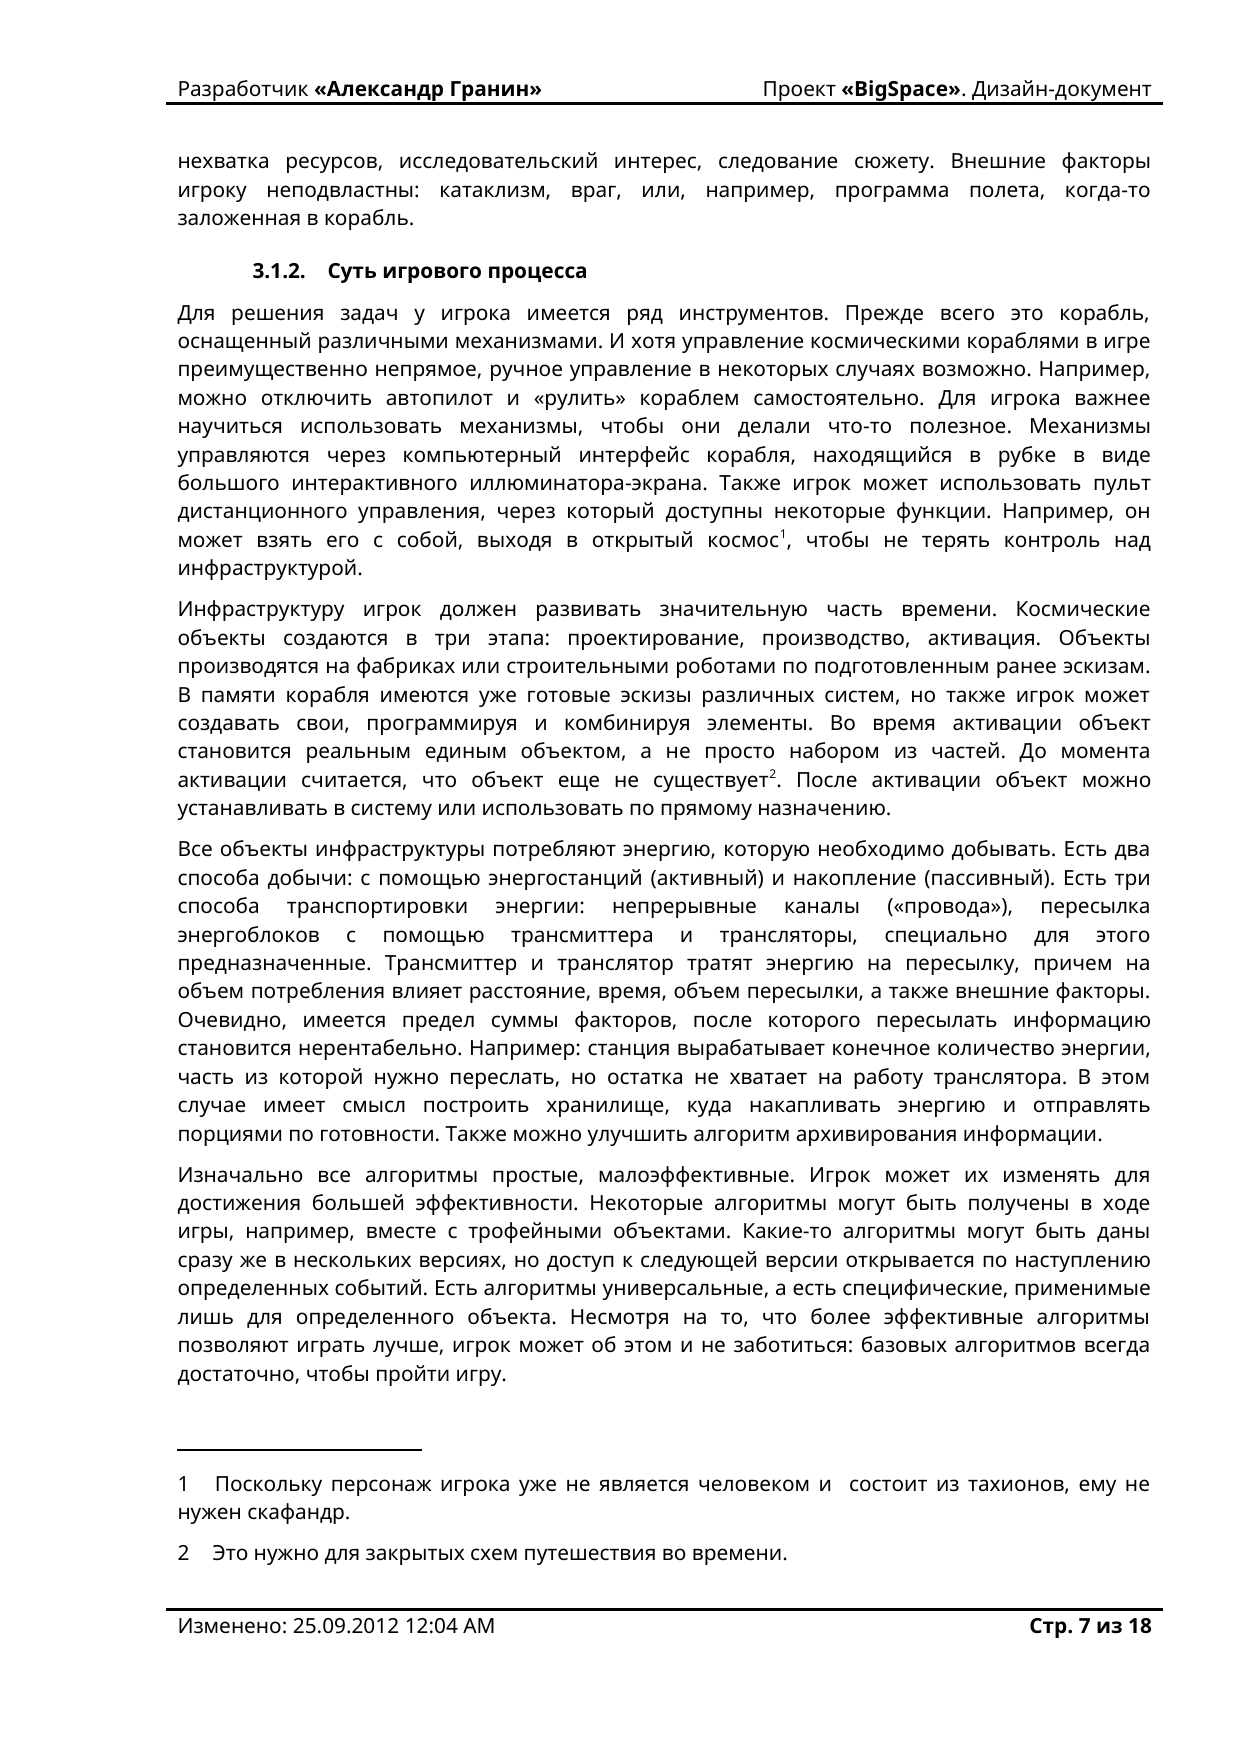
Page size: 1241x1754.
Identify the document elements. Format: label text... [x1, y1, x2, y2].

text Все объекты инфраструктуры потребляют энергию, которую необходимо добывать. Есть два способа добычи: с помощью энергостанций (активный) и накопление (пассивный). Есть три способа транспортировки энергии: непрерывные каналы («провода»), пересылка энергоблоков с помощью трансмиттера и трансляторы, специально для этого предназначенные. Трансмиттер и транслятор тратят энергию на пересылку, причем на объем потребления влияет расстояние, время, объем пересылки, а также внешние факторы. Очевидно, имеется предел суммы факторов, после которого пересылать информацию становится нерентабельно. Например: станция вырабатывает конечное количество энергии, часть из которой нужно переслать, но остатка не хватает на работу транслятора. В этом случае имеет смысл построить хранилище, куда накапливать энергию и отправлять порциями по готовности. Также можно улучшить алгоритм архивирования информации. [177, 834, 1152, 1147]
subtitle Суть игрового процесса [252, 257, 1152, 285]
text нехватка ресурсов, исследовательский интерес, следование сюжету. Внешние факторы игроку неподвластны: катаклизм, враг, или, например, программа полета, когда-то заложенная в корабль. [177, 146, 1152, 232]
text Инфраструктуру игрок должен развивать значительную часть времени. Космические объекты создаются в три этапа: проектирование, производство, активация. Объекты производятся на фабриках или строительными роботами по подготовленным ранее эскизам. В памяти корабля имеются уже готовые эскизы различных систем, но также игрок может создавать свои, программируя и комбинируя элементы. Во время активации объект становится реальным единым объектом, а не просто набором из частей. До момента активации считается, что объект еще не существует. После активации объект можно устанавливать в систему или использовать по прямому назначению. [177, 594, 1152, 822]
text Для решения задач у игрока имеется ряд инструментов. Прежде всего это корабль, оснащенный различными механизмами. И хотя управление космическими кораблями в игре преимущественно непрямое, ручное управление в некоторых случаях возможно. Например, можно отключить автопилот и «рулить» кораблем самостоятельно. Для игрока важнее научиться использовать механизмы, чтобы они делали что-то полезное. Механизмы управляются через компьютерный интерфейс корабля, находящийся в рубке в виде большого интерактивного иллюминатора-экрана. Также игрок может использовать пульт дистанционного управления, через который доступны некоторые функции. Например, он может взять его с собой, выходя в открытый космос, чтобы не терять контроль над инфраструктурой. [177, 298, 1152, 582]
text Поскольку персонаж игрока уже не является человеком и состоит из тахионов, ему не нужен скафандр. [177, 1469, 1152, 1526]
text Это нужно для закрытых схем путешествия во времени. [177, 1538, 1152, 1567]
text Изначально все алгоритмы простые, малоэффективные. Игрок может их изменять для достижения большей эффективности. Некоторые алгоритмы могут быть получены в ходе игры, например, вместе с трофейными объектами. Какие-то алгоритмы могут быть даны сразу же в нескольких версиях, но доступ к следующей версии открывается по наступлению определенных событий. Есть алгоритмы универсальные, а есть специфические, применимые лишь для определенного объекта. Несмотря на то, что более эффективные алгоритмы позволяют играть лучше, игрок может об этом и не заботиться: базовых алгоритмов всегда достаточно, чтобы пройти игру. [177, 1160, 1152, 1387]
